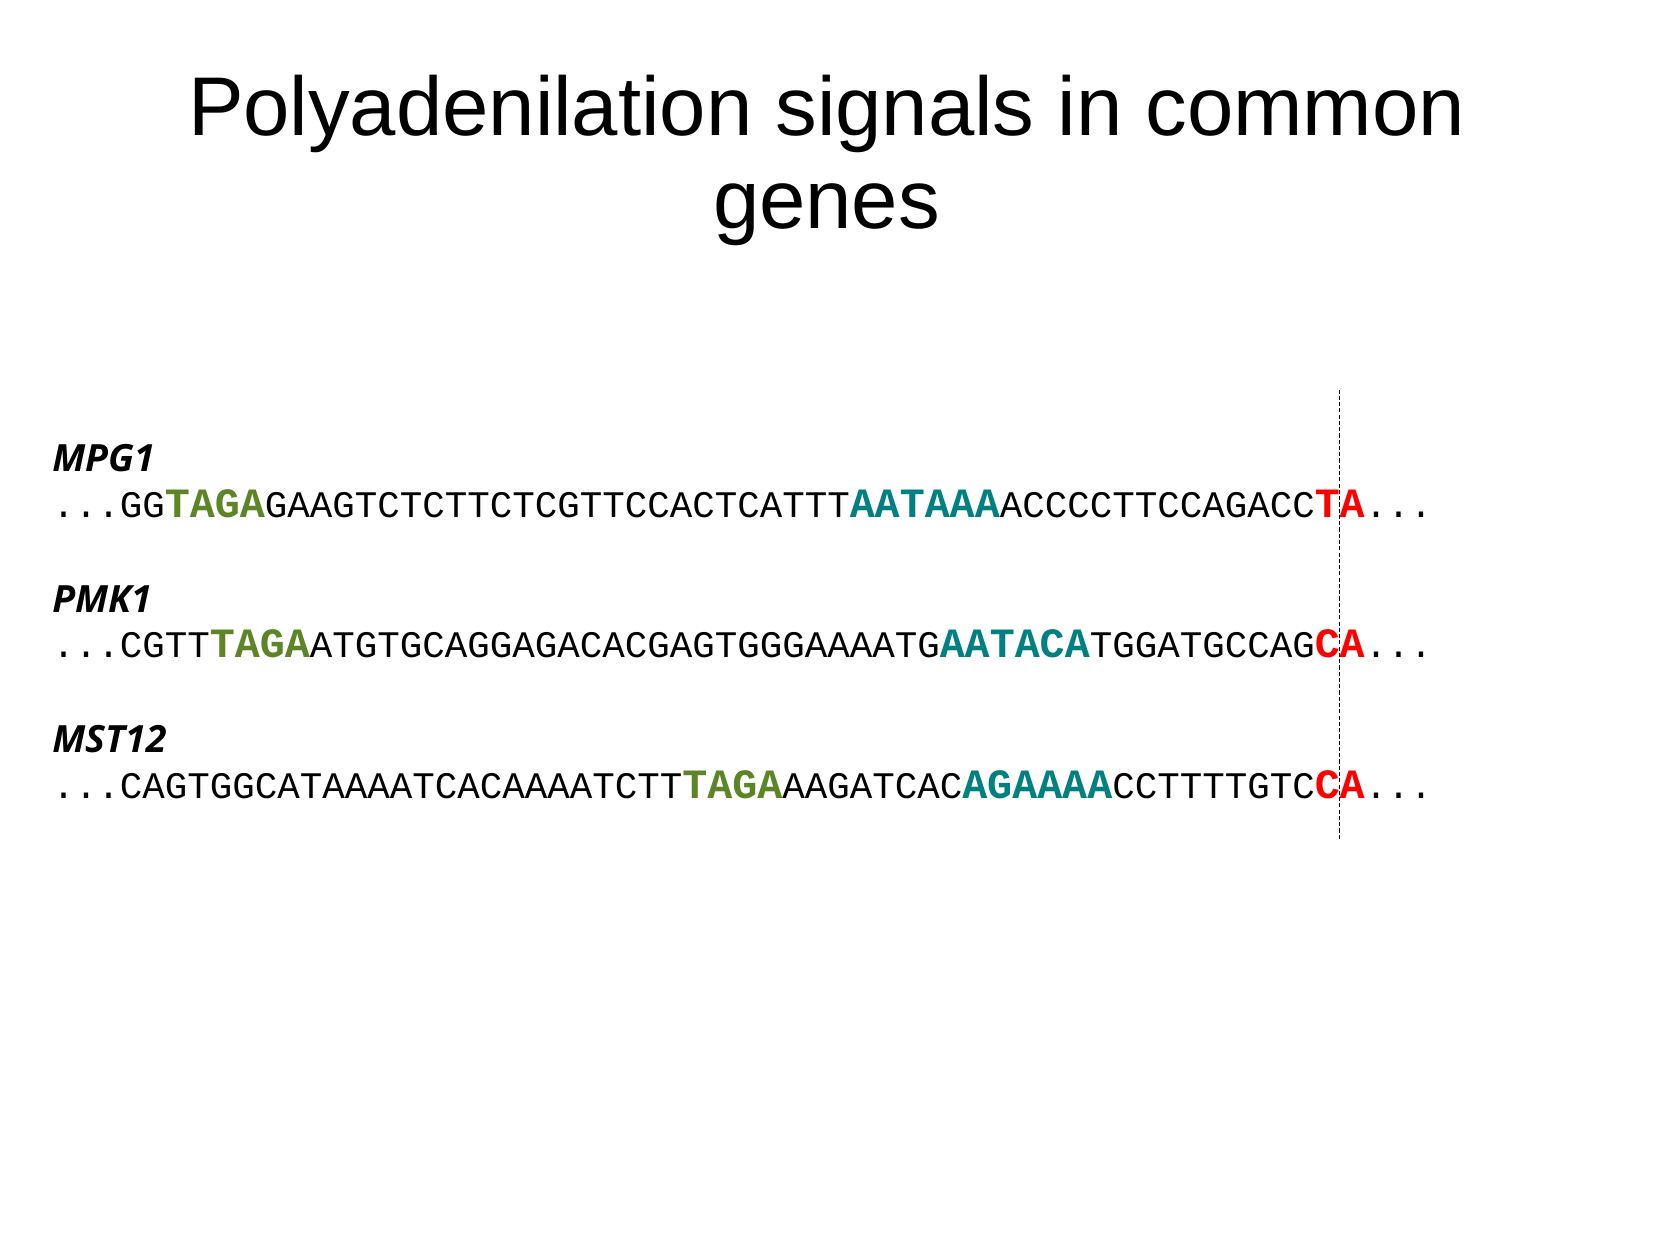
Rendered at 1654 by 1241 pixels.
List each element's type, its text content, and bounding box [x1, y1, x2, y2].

title Polyadenilation signals in common genes [82, 49, 1571, 257]
text_box MPG1 ...GGTAGAGAAGTCTCTTCTCGTTCCACTCATTTAATAAAACCCCTTCCAGACCTA... PMK1 ...CGTTTAGAATGTGCAGGAGACACGAGTGGGAAAATGAATACATGGATGCCAGCA... MST12 ...CAGTGGCATAAAATCACAAAATCTTTAGAAAGATCACAGAAAACCTTTTGTCCA... [37, 424, 1617, 845]
